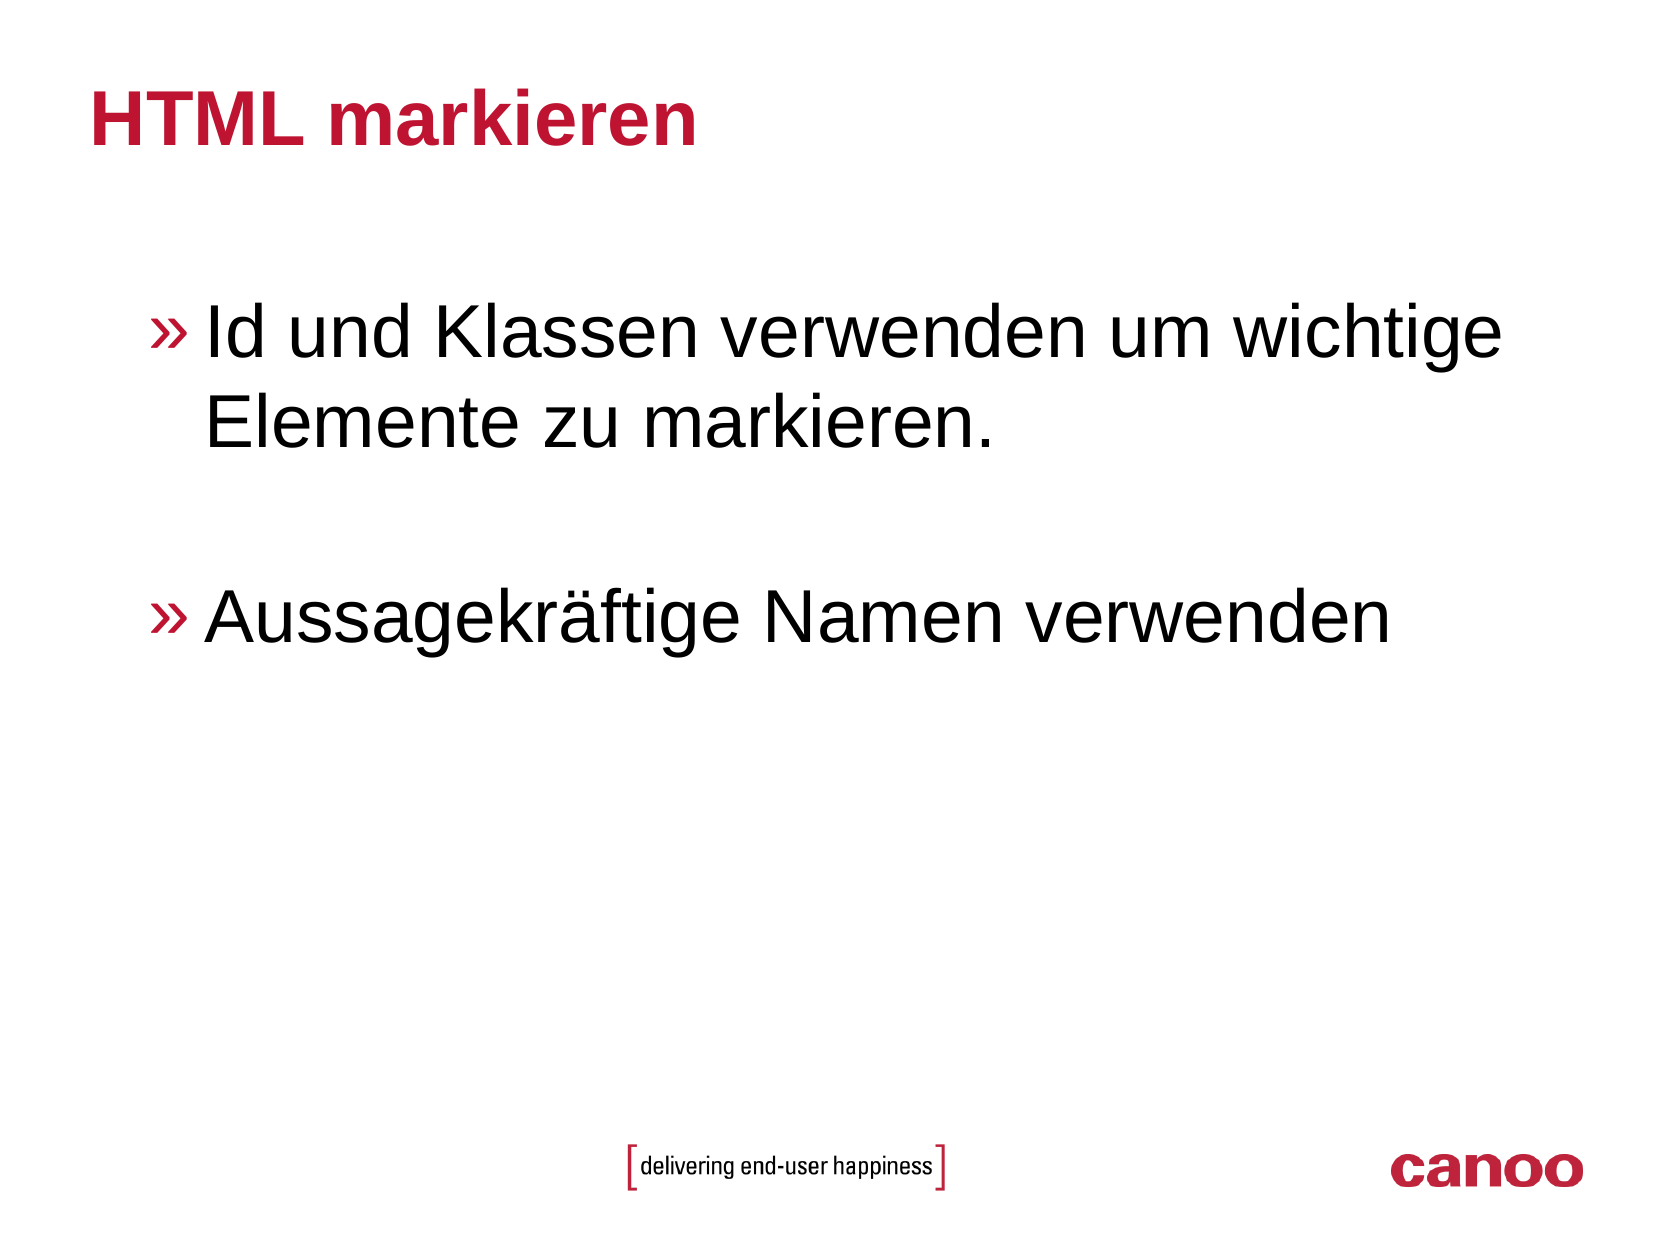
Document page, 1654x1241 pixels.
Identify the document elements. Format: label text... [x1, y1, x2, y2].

title HTML markieren [75, 60, 1591, 181]
list Id und Klassen verwenden um wichtige Elemente zu markieren. Aussagekräftige Namen verwenden [134, 275, 1546, 1182]
picture [1391, 1154, 1583, 1187]
picture [621, 1182, 951, 1194]
